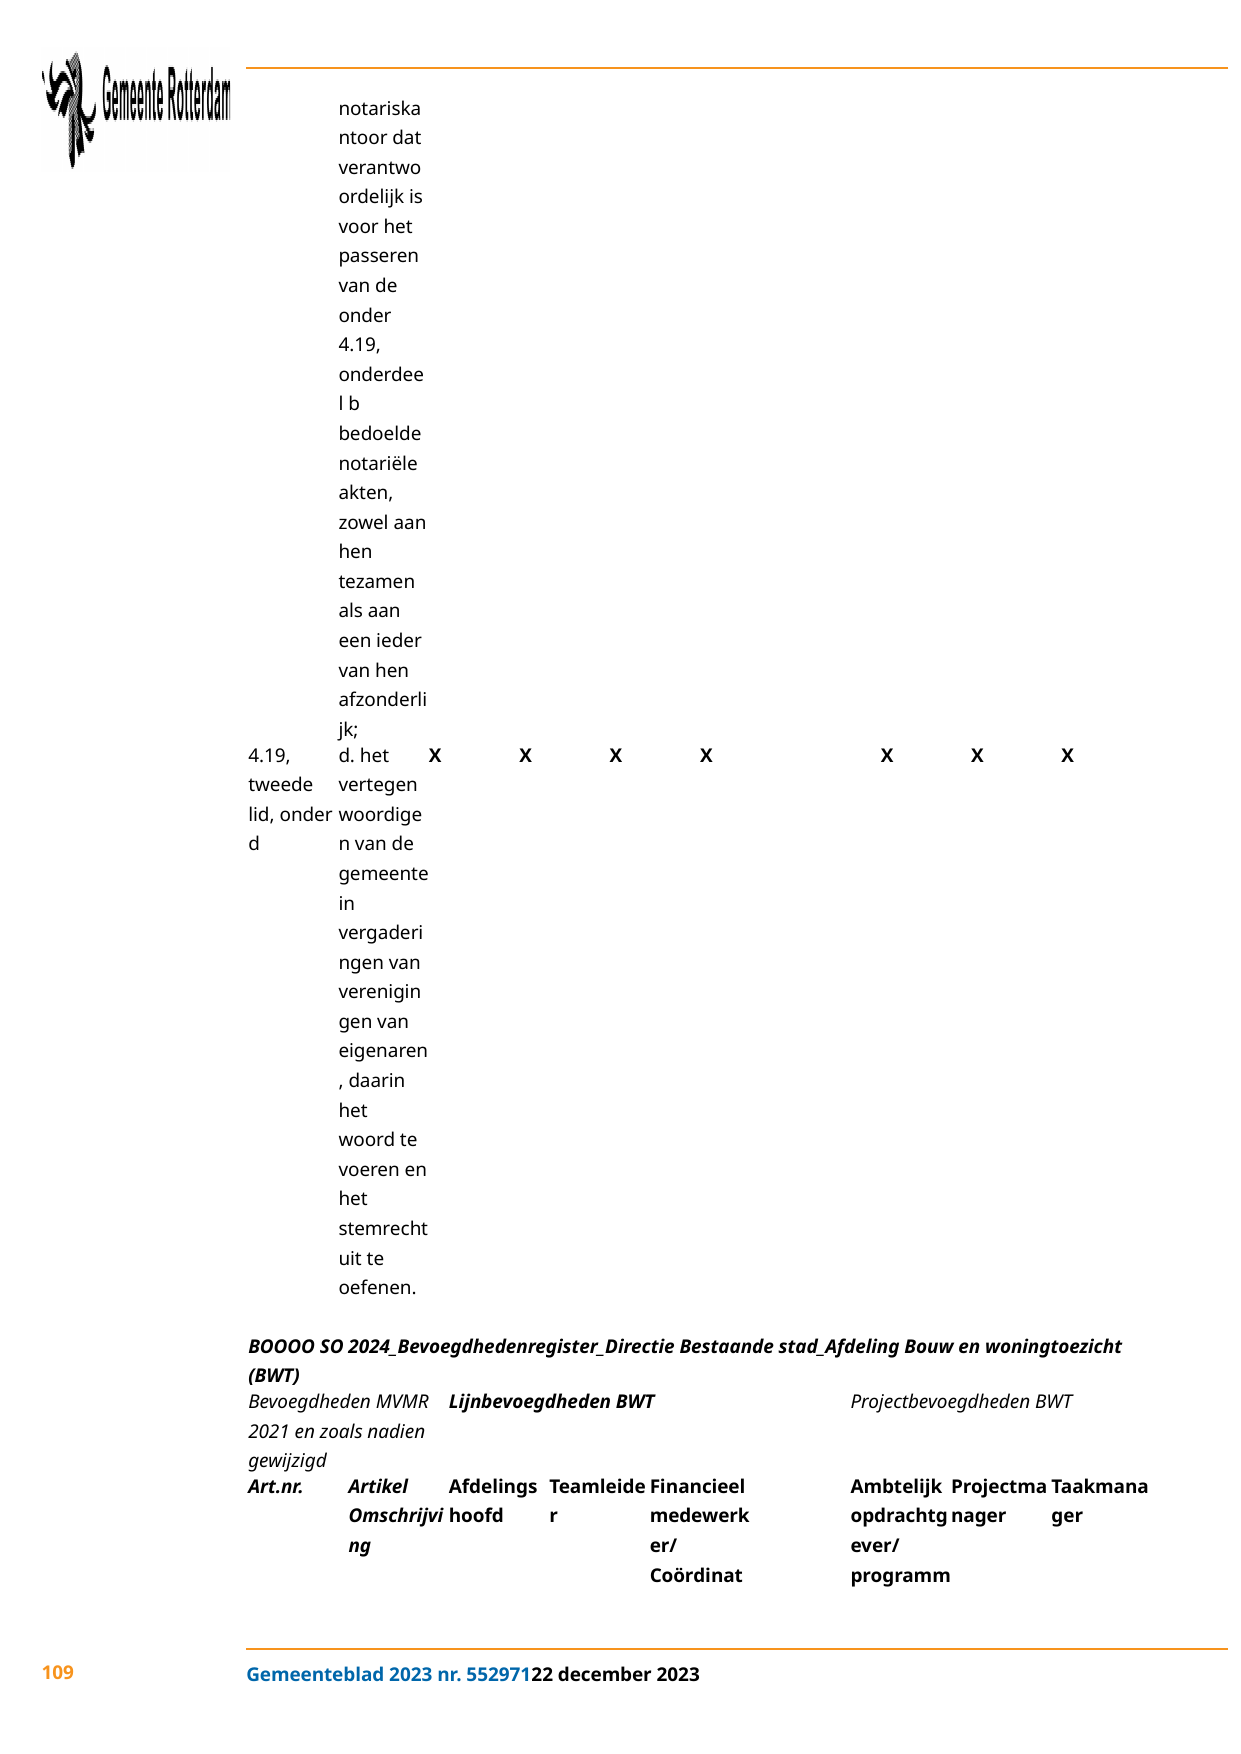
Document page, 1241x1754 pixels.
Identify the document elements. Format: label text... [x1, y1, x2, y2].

table_cell [1061, 95, 1152, 742]
table_cell Bevoegdheden MVMR 2021 en zoals nadien gewijzigd [248, 1388, 449, 1473]
table_cell X [1061, 742, 1152, 1300]
table_cell Financieel medewerker/ Coördinat [650, 1473, 750, 1588]
picture [41, 47, 231, 172]
table_cell 4.19, tweede lid, onder d [248, 742, 338, 1300]
table_cell Lijnbevoegdheden BWT [449, 1388, 750, 1473]
table_cell [609, 95, 700, 742]
table_cell Ambtelijk opdrachtgever/ programm [850, 1473, 951, 1588]
table_cell X [519, 742, 609, 1300]
table_cell X [881, 742, 971, 1300]
table_cell [790, 95, 881, 742]
table_cell X [971, 742, 1061, 1300]
table_cell d. het vertegenwoordigen van de gemeente in vergaderingen van verenigingen van eigenaren, daarin het woord te voeren en het stemrecht uit te oefenen. [338, 742, 429, 1300]
table_cell [248, 95, 338, 742]
table_cell Afdelingshoofd [449, 1473, 549, 1588]
table_cell Art.nr. [248, 1473, 348, 1588]
table_cell Projectbevoegdheden BWT [850, 1388, 1152, 1473]
table_cell notariskantoor dat verantwoordelijk is voor het passeren van de onder 4.19, onderdeel b bedoelde notariële akten, zowel aan hen tezamen als aan een ieder van hen afzonderlijk; [338, 95, 429, 742]
table_cell [790, 742, 881, 1300]
table_cell [429, 95, 519, 742]
table_cell X [700, 742, 790, 1300]
table_cell X [609, 742, 700, 1300]
table_cell Teamleider [549, 1473, 649, 1588]
table_cell [519, 95, 609, 742]
table_cell Taakmanager [1051, 1473, 1152, 1588]
table_cell Projectmanager [951, 1473, 1051, 1588]
table_cell Artikel Omschrijving [348, 1473, 449, 1588]
table_cell [750, 1388, 850, 1473]
table_cell [700, 95, 790, 742]
table_cell [971, 95, 1061, 742]
table_cell [750, 1473, 850, 1588]
table_cell [881, 95, 971, 742]
table_header BOOOO SO 2024_Bevoegdhedenregister_Directie Bestaande stad_Afdeling Bouw en woningtoezicht (BWT) [248, 1333, 1152, 1388]
table_cell X [429, 742, 519, 1300]
